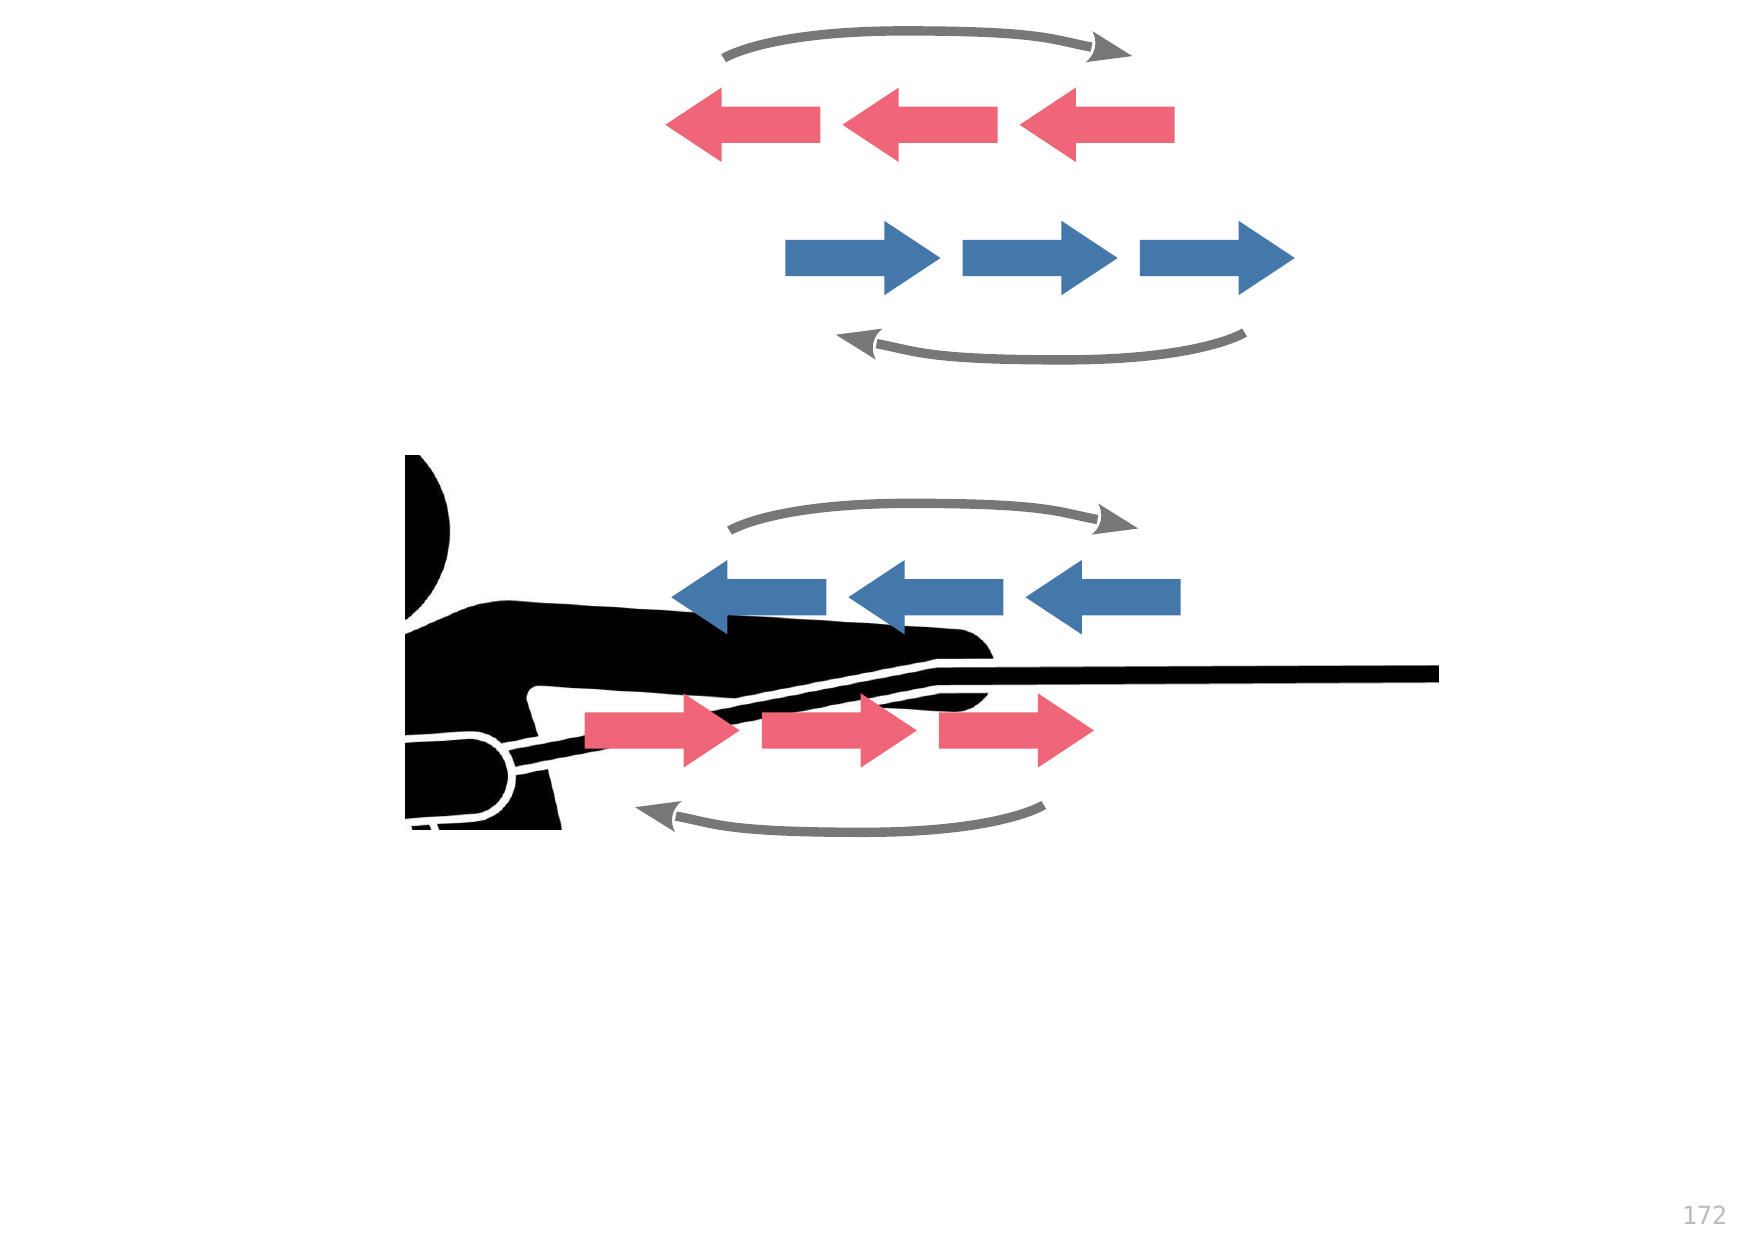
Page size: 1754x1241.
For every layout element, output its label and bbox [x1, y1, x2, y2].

text_box [761, 693, 917, 768]
text_box [842, 87, 998, 162]
text_box [848, 560, 1004, 635]
text_box [1025, 560, 1181, 635]
text_box [785, 220, 941, 296]
text_box [962, 220, 1118, 296]
text_box [671, 560, 827, 635]
text_box [1139, 220, 1295, 296]
picture [405, 455, 1439, 830]
text_box [665, 87, 821, 162]
text_box [584, 693, 740, 768]
text_box [1019, 87, 1175, 162]
text_box [938, 693, 1095, 768]
